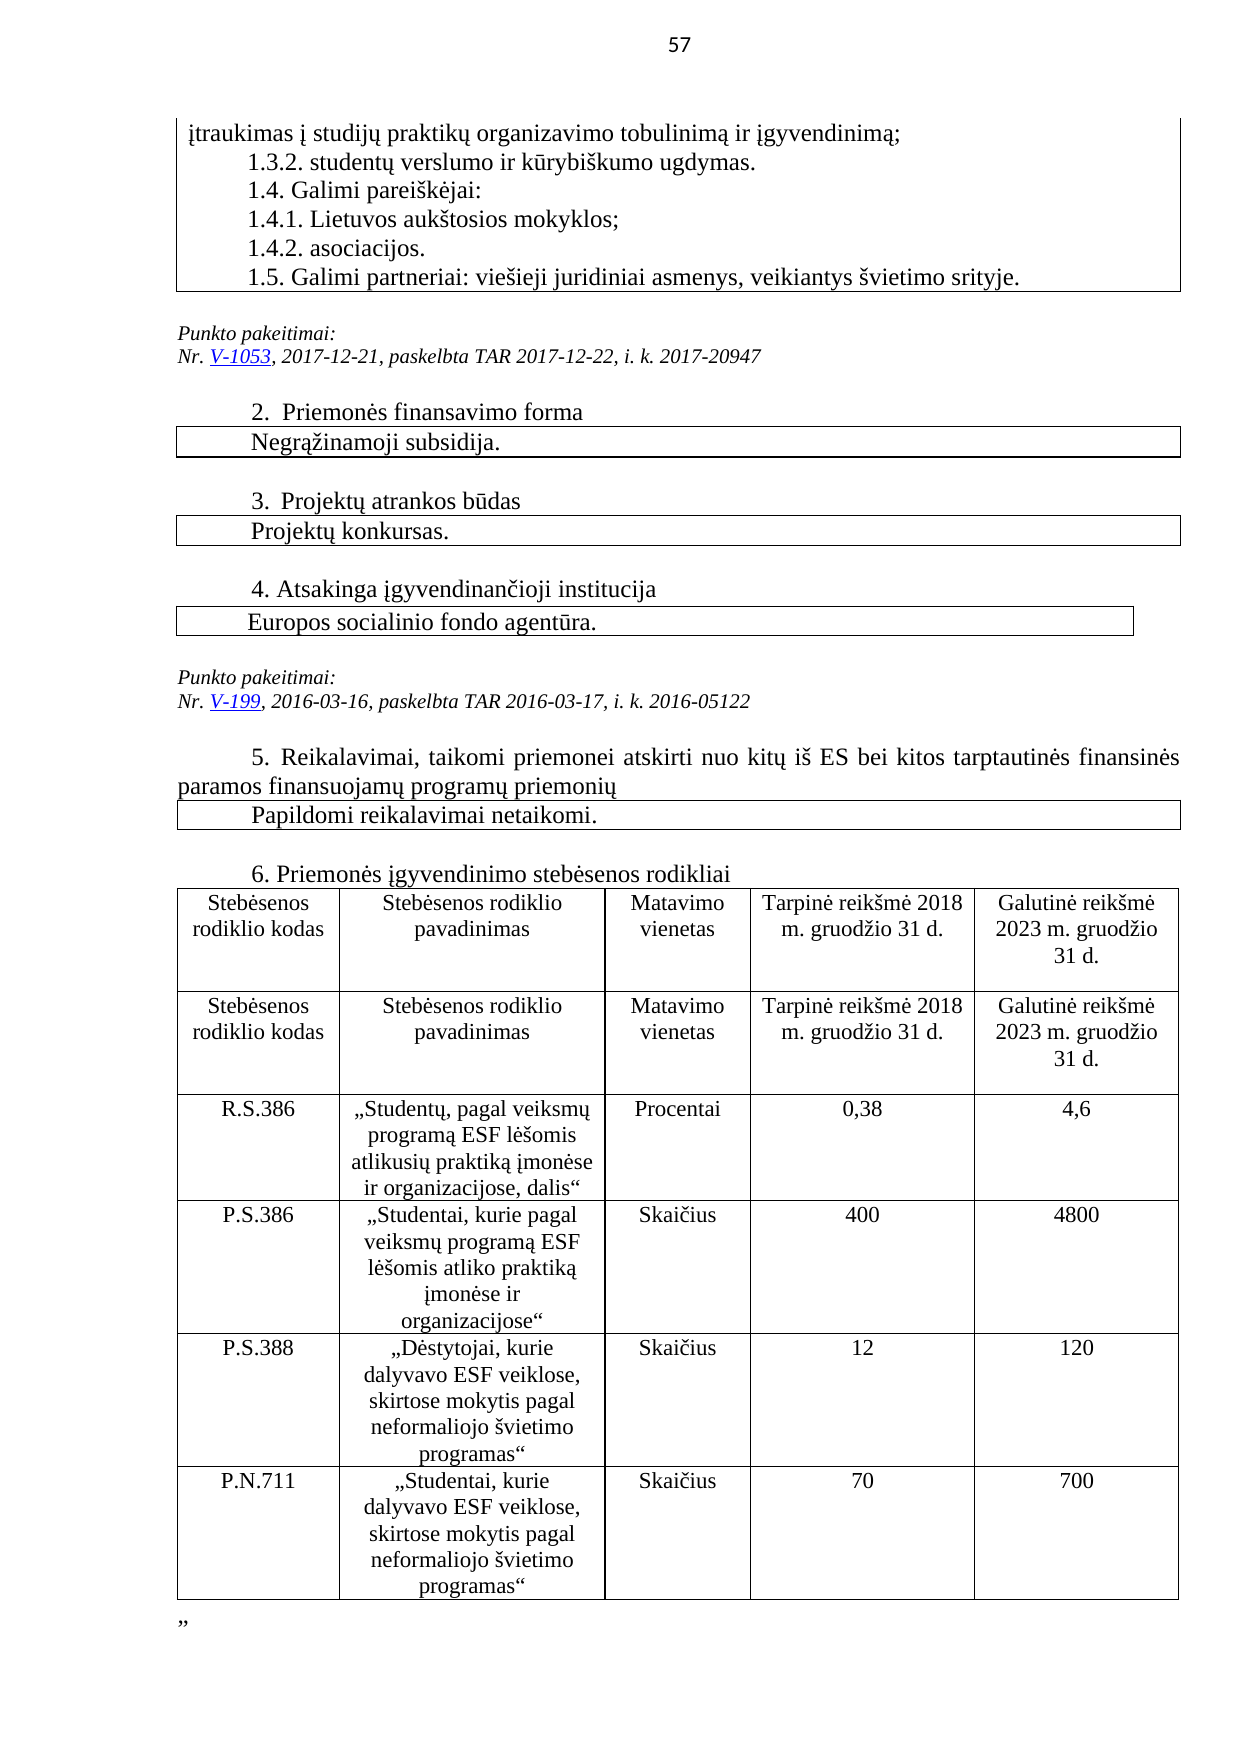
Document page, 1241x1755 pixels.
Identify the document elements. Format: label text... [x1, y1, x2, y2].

table_cell „Dėstytojai, kurie dalyvavo ESF veiklose, skirtose mokytis pagal neformaliojo švietimo programas“ [340, 1334, 604, 1466]
table_header Negrąžinamoji subsidija. [177, 427, 1180, 456]
table_cell Skaičius [606, 1334, 750, 1466]
table_header Matavimo vienetas [606, 889, 750, 991]
table_cell 0,38 [751, 1095, 974, 1200]
table_cell Stebėsenos rodiklio kodas [178, 992, 339, 1094]
table_cell P.N.711 [178, 1467, 339, 1599]
table_cell Skaičius [606, 1467, 750, 1599]
table_cell Tarpinė reikšmė 2018 m. gruodžio 31 d. [751, 992, 974, 1094]
table_cell 4800 [975, 1201, 1178, 1333]
table_cell „Studentai, kurie pagal veiksmų programą ESF lėšomis atliko praktiką įmonėse ir organizacijose“ [340, 1201, 604, 1333]
table_header Galutinė reikšmė 2023 m. gruodžio 31 d. [975, 889, 1178, 991]
table_header Stebėsenos rodiklio kodas [178, 889, 339, 991]
table_cell Procentai [606, 1095, 750, 1200]
table_cell įtraukimas į studijų praktikų organizavimo tobulinimą ir įgyvendinimą; 1.3.2. studentų verslumo ir kūrybiškumo ugdymas. [177, 118, 1180, 176]
text „ [177, 1600, 1181, 1629]
text 6. Priemonės įgyvendinimo stebėsenos rodikliai [177, 859, 1181, 888]
text 5. Reikalavimai, taikomi priemonei atskirti nuo kitų iš ES bei kitos tarptautinės finansinės paramos finansuojamų programų priemonių [177, 742, 1181, 799]
table_header Projektų konkursas. [177, 516, 1180, 545]
text Nr. V-1053, 2017-12-21, paskelbta TAR 2017-12-22, i. k. 2017-20947 [177, 344, 1181, 368]
table_cell Matavimo vienetas [606, 992, 750, 1094]
table_cell R.S.386 [178, 1095, 339, 1200]
table_cell „Studentų, pagal veiksmų programą ESF lėšomis atlikusių praktiką įmonėse ir organizacijose, dalis“ [340, 1095, 604, 1200]
table_header Stebėsenos rodiklio pavadinimas [340, 889, 604, 991]
table_cell 70 [751, 1467, 974, 1599]
table_cell Stebėsenos rodiklio pavadinimas [340, 992, 604, 1094]
table_header Papildomi reikalavimai netaikomi. [178, 801, 1180, 829]
table_cell 1.5. Galimi partneriai: viešieji juridiniai asmenys, veikiantys švietimo srityje. [177, 262, 1180, 291]
text Punkto pakeitimai: [177, 320, 1181, 344]
table_cell 1.4. Galimi pareiškėjai: 1.4.1. Lietuvos aukštosios mokyklos; 1.4.2. asociacijos. [177, 176, 1180, 262]
table_cell 12 [751, 1334, 974, 1466]
table_cell „Studentai, kurie dalyvavo ESF veiklose, skirtose mokytis pagal neformaliojo švietimo programas“ [340, 1467, 604, 1599]
table_header Tarpinė reikšmė 2018 m. gruodžio 31 d. [751, 889, 974, 991]
table_cell Skaičius [606, 1201, 750, 1333]
table_cell 4,6 [975, 1095, 1178, 1200]
table_cell P.S.388 [178, 1334, 339, 1466]
table_header Europos socialinio fondo agentūra. [177, 607, 1133, 635]
text 3. Projektų atrankos būdas [251, 486, 1181, 515]
text Nr. V-199, 2016-03-16, paskelbta TAR 2016-03-17, i. k. 2016-05122 [177, 689, 1181, 713]
table_cell Galutinė reikšmė 2023 m. gruodžio 31 d. [975, 992, 1178, 1094]
text Punkto pakeitimai: [177, 665, 1181, 689]
text 2. Priemonės finansavimo forma [251, 397, 1181, 426]
text 4. Atsakinga įgyvendinančioji institucija [251, 574, 1181, 603]
table_cell 120 [975, 1334, 1178, 1466]
table_cell 700 [975, 1467, 1178, 1599]
table_cell 400 [751, 1201, 974, 1333]
table_cell P.S.386 [178, 1201, 339, 1333]
